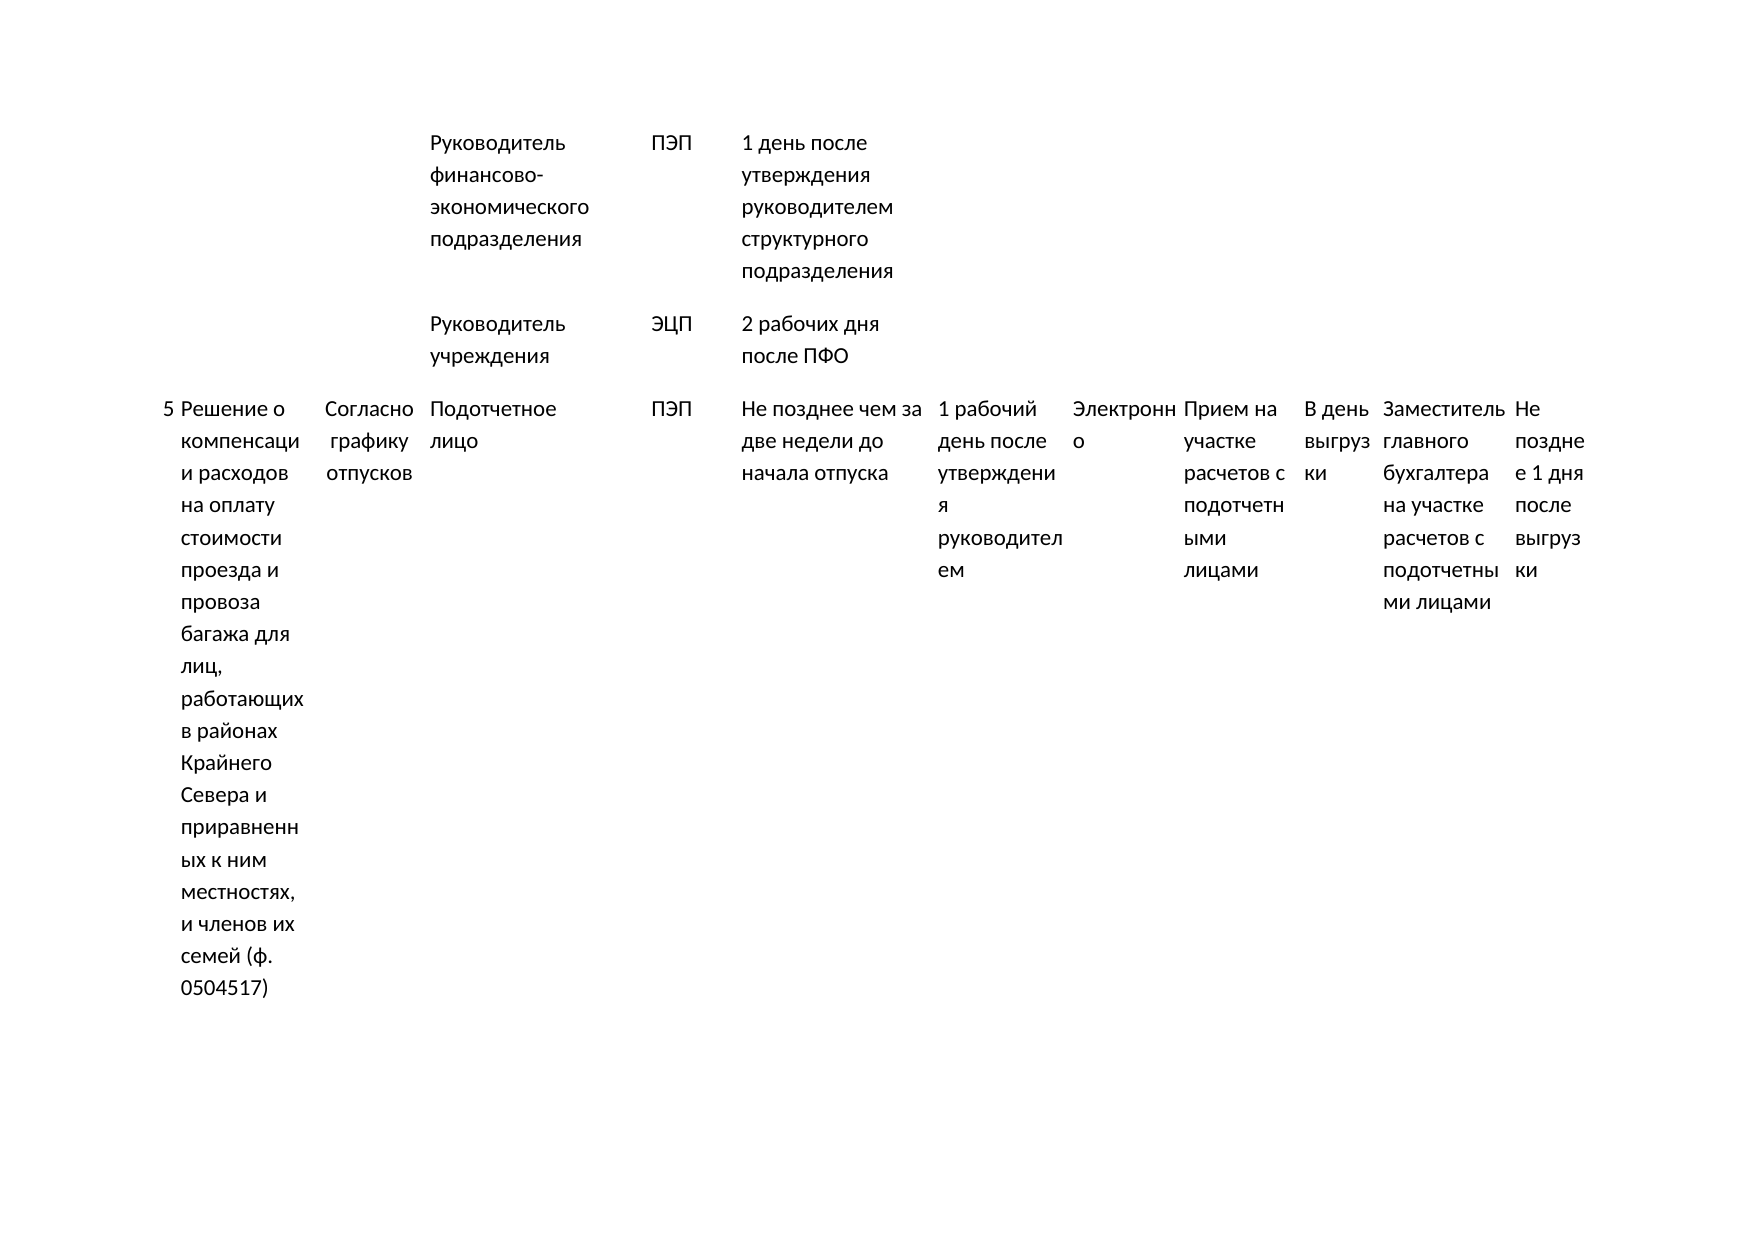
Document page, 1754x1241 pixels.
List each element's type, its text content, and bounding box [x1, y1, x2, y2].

table_cell Согласно графику отпусков [313, 394, 427, 1026]
table_cell [1380, 128, 1512, 309]
table_cell [1301, 128, 1380, 309]
table_cell Прием на участке расчетов с подотчетными лицами [1180, 394, 1301, 1026]
table_cell Не позднее чем за две недели до начала отпуска [738, 394, 934, 1026]
table_cell Руководитель финансово-экономического подразделения [427, 128, 605, 309]
table_cell [1070, 128, 1180, 309]
table_cell Решение о компенсации расходов на оплату стоимости проезда и провоза багажа для лиц, работающих в районах Крайнего Севера и приравненных к ним местностях, и членов их семей (ф. 0504517) [178, 394, 312, 1026]
table_cell [1180, 309, 1301, 394]
table_cell ПЭП [605, 394, 738, 1026]
table_cell [935, 309, 1069, 394]
table_cell Подотчетное лицо [427, 394, 605, 1026]
table_cell Не позднее 1 дня после выгрузки [1512, 394, 1589, 1026]
table_cell [1512, 128, 1589, 309]
table_cell 1 день после утверждения руководителем структурного подразделения [738, 128, 934, 309]
table_cell 5 [112, 394, 177, 1026]
table_cell ПЭП [605, 128, 738, 309]
table_cell Руководитель учреждения [427, 309, 605, 394]
table_cell [313, 128, 427, 309]
table_cell [178, 309, 312, 394]
table_cell [178, 128, 312, 309]
table_cell [313, 309, 427, 394]
table_cell [112, 309, 177, 394]
table_cell [1301, 309, 1380, 394]
table_cell [1070, 309, 1180, 394]
table_cell [1180, 128, 1301, 309]
table_cell [112, 128, 177, 309]
table_cell В день выгрузки [1301, 394, 1380, 1026]
table_cell Электронно [1070, 394, 1180, 1026]
table_cell [1512, 309, 1589, 394]
table_cell 2 рабочих дня после ПФО [738, 309, 934, 394]
table_cell ЭЦП [605, 309, 738, 394]
table_cell [1380, 309, 1512, 394]
table_cell Заместитель главного бухгалтера на участке расчетов с подотчетными лицами [1380, 394, 1512, 1026]
table_cell 1 рабочий день после утверждения руководителем [935, 394, 1069, 1026]
table_cell [935, 128, 1069, 309]
